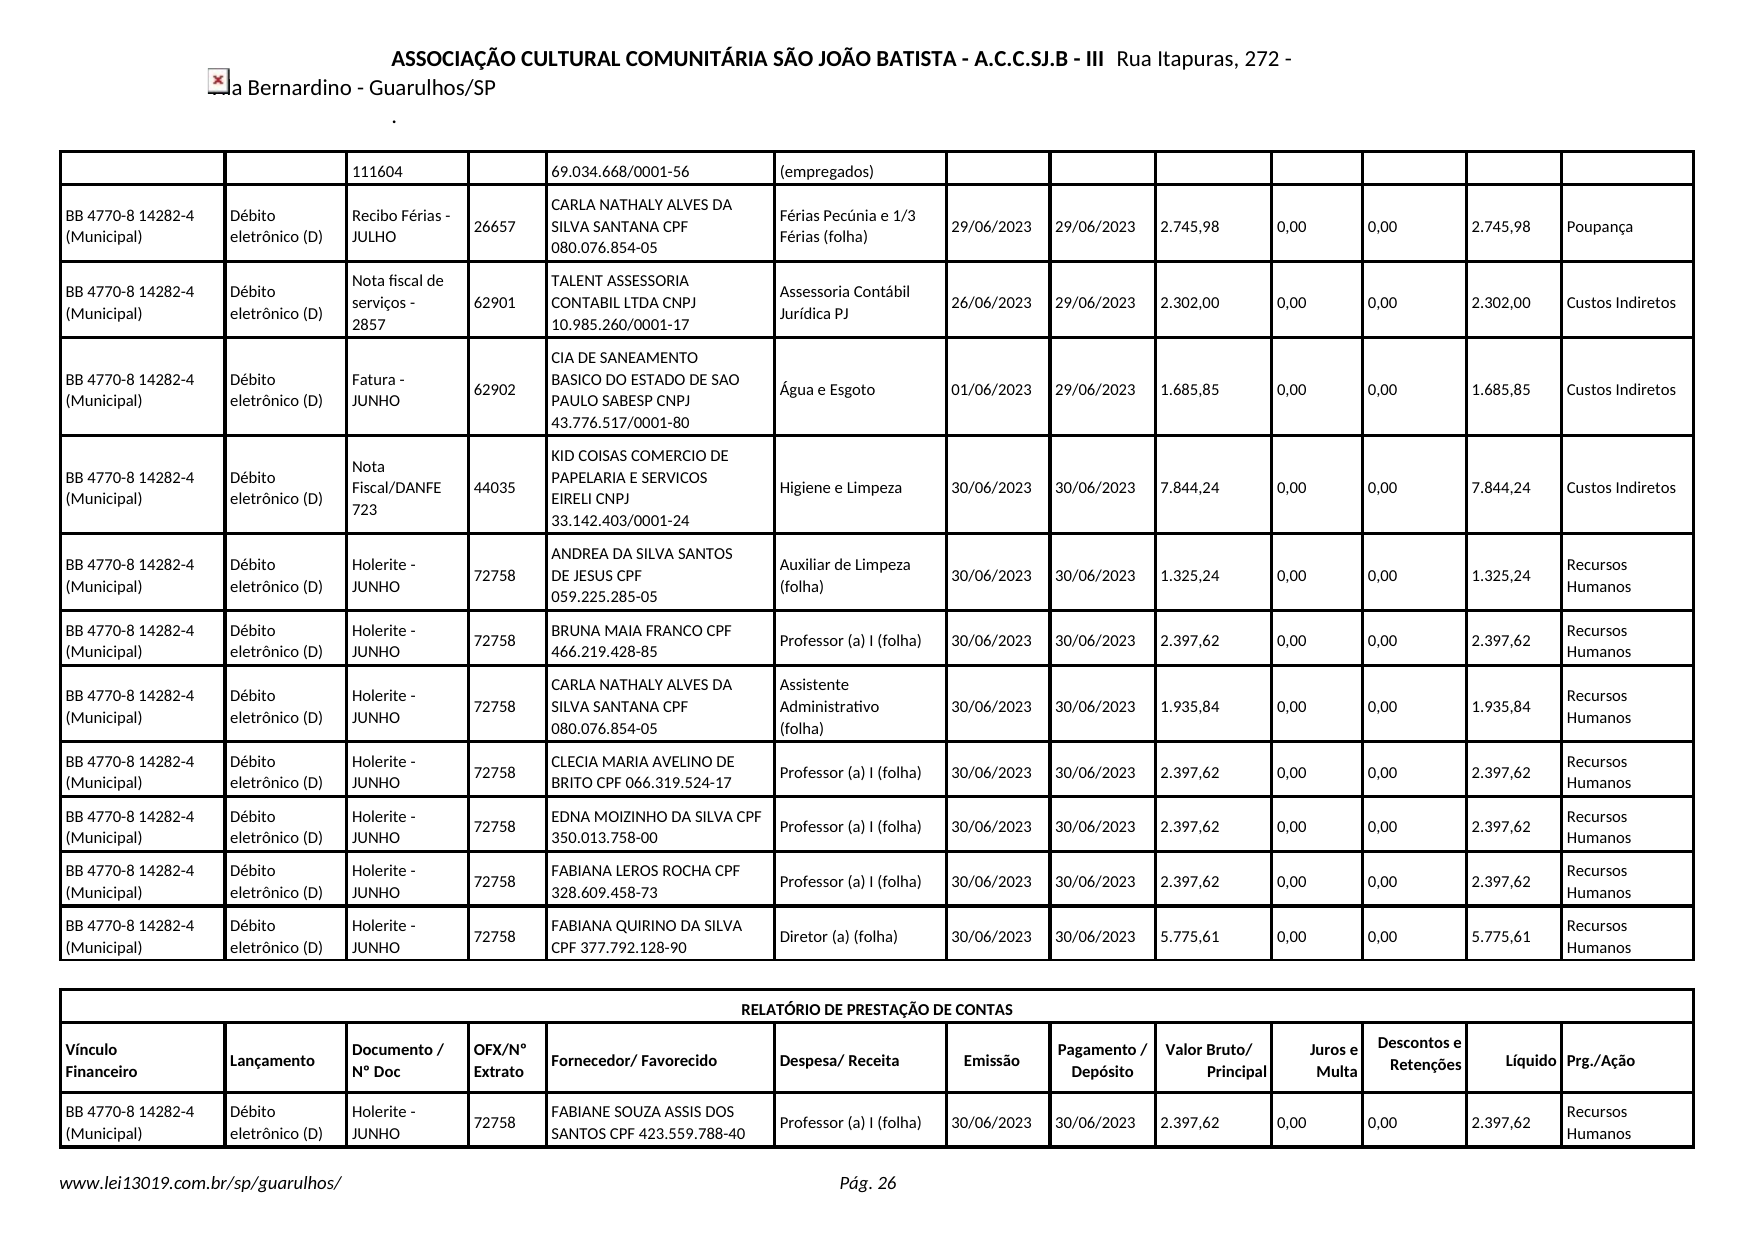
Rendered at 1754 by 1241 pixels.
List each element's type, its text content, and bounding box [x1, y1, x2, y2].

table_cell BB 4770-8 14282-4 (Municipal) [62, 743, 223, 795]
table_cell FABIANA LEROS ROCHA CPF 328.609.458-73 [548, 853, 773, 904]
table_cell 2.745,98 [1468, 186, 1560, 259]
table_cell 30/06/2023 [1052, 743, 1154, 795]
table_cell BB 4770-8 14282-4 (Municipal) [62, 853, 223, 904]
table_cell 30/06/2023 [948, 853, 1048, 904]
table_cell [62, 153, 223, 183]
table_cell Prg./Ação [1563, 1024, 1692, 1091]
table_cell 30/06/2023 [1052, 1094, 1154, 1145]
table_cell 72758 [470, 908, 545, 959]
table_cell 7.844,24 [1157, 437, 1270, 532]
table_cell Débito eletrônico (D) [227, 908, 345, 959]
table_cell Holerite - JUNHO [348, 908, 467, 959]
table_cell Débito eletrônico (D) [227, 535, 345, 609]
table_cell BB 4770-8 14282-4 (Municipal) [62, 437, 223, 532]
table_cell 30/06/2023 [948, 612, 1048, 663]
table_cell 5.775,61 [1157, 908, 1270, 959]
table_cell TALENT ASSESSORIA CONTABIL LTDA CNPJ 10.985.260/0001-17 [548, 263, 773, 336]
table_cell Débito eletrônico (D) [227, 798, 345, 849]
table_cell Débito eletrônico (D) [227, 612, 345, 663]
table_cell 01/06/2023 [948, 339, 1048, 434]
table_cell 2.745,98 [1157, 186, 1270, 259]
table_cell Custos Indiretos [1563, 339, 1692, 434]
table_cell [1273, 153, 1361, 183]
table_cell 29/06/2023 [948, 186, 1048, 259]
table_cell BB 4770-8 14282-4 (Municipal) [62, 798, 223, 849]
table_cell 30/06/2023 [948, 1094, 1048, 1145]
table_cell Recursos Humanos [1563, 908, 1692, 959]
table_cell Professor (a) I (folha) [776, 612, 945, 663]
table_cell 0,00 [1364, 186, 1465, 259]
table_cell Holerite - JUNHO [348, 535, 467, 609]
table_cell 2.397,62 [1157, 853, 1270, 904]
table_cell Fatura - JUNHO [348, 339, 467, 434]
table_cell [948, 153, 1048, 183]
table_cell [1157, 153, 1270, 183]
table_cell 29/06/2023 [1052, 186, 1154, 259]
table_cell Lançamento [227, 1024, 345, 1091]
table_cell 72758 [470, 535, 545, 609]
table_cell 0,00 [1273, 1094, 1361, 1145]
table_cell 44035 [470, 437, 545, 532]
table_cell 0,00 [1364, 339, 1465, 434]
table_cell 30/06/2023 [1052, 535, 1154, 609]
table_cell 0,00 [1273, 743, 1361, 795]
table_cell 0,00 [1273, 612, 1361, 663]
table_cell BB 4770-8 14282-4 (Municipal) [62, 667, 223, 740]
table_cell 72758 [470, 743, 545, 795]
table_cell - 111604 [348, 153, 467, 183]
table_cell Débito eletrônico (D) [227, 1094, 345, 1145]
table_cell 0,00 [1364, 853, 1465, 904]
table_cell 2.397,62 [1468, 612, 1560, 663]
table_cell Custos Indiretos [1563, 437, 1692, 532]
table_cell 30/06/2023 [1052, 667, 1154, 740]
table_cell 2.397,62 [1468, 798, 1560, 849]
table_cell Assessoria Contábil Jurídica PJ [776, 263, 945, 336]
table_cell Recursos Humanos [1563, 535, 1692, 609]
table_cell Férias Pecúnia e 1/3 Férias (folha) [776, 186, 945, 259]
table_cell OFX/Nº Extrato [470, 1024, 545, 1091]
table_cell 0,00 [1364, 263, 1465, 336]
table_cell 29/06/2023 [1052, 263, 1154, 336]
table_cell 2.397,62 [1157, 798, 1270, 849]
table_cell 0,00 [1273, 908, 1361, 959]
table_cell Recibo Férias - JULHO [348, 186, 467, 259]
table_cell CARLA NATHALY ALVES DA SILVA SANTANA CPF 080.076.854-05 [548, 186, 773, 259]
table_cell Valor Bruto/ Principal [1157, 1024, 1270, 1091]
table_cell 30/06/2023 [1052, 612, 1154, 663]
table_cell Professor (a) I (folha) [776, 853, 945, 904]
table_cell Recursos Humanos [1563, 853, 1692, 904]
table_cell CARLA NATHALY ALVES DA SILVA SANTANA CPF 080.076.854-05 [548, 667, 773, 740]
table_cell 0,00 [1273, 186, 1361, 259]
table_cell 0,00 [1273, 853, 1361, 904]
table_cell 0,00 [1364, 437, 1465, 532]
table_cell BB 4770-8 14282-4 (Municipal) [62, 535, 223, 609]
table_cell [470, 153, 545, 183]
table_cell 30/06/2023 [948, 667, 1048, 740]
table_cell 0,00 [1364, 743, 1465, 795]
table_cell Líquido [1468, 1024, 1560, 1091]
table_cell 30/06/2023 [1052, 853, 1154, 904]
table_cell Pagamento / Depósito [1052, 1024, 1154, 1091]
table_cell CIA DE SANEAMENTO BASICO DO ESTADO DE SAO PAULO SABESP CNPJ 43.776.517/0001-80 [548, 339, 773, 434]
table_cell 5.775,61 [1468, 908, 1560, 959]
table_cell Recursos Humanos [1563, 798, 1692, 849]
table_cell [1468, 153, 1560, 183]
table_header RELATÓRIO DE PRESTAÇÃO DE CONTAS [62, 991, 1692, 1021]
table_cell 2.397,62 [1468, 1094, 1560, 1145]
table_cell 1.935,84 [1157, 667, 1270, 740]
table_cell Débito eletrônico (D) [227, 339, 345, 434]
table_cell Poupança [1563, 186, 1692, 259]
table_cell Despesa/ Receita [776, 1024, 945, 1091]
table_cell Débito eletrônico (D) [227, 186, 345, 259]
table_cell Holerite - JUNHO [348, 667, 467, 740]
table_cell Professor (a) I (folha) [776, 743, 945, 795]
table_cell 0,00 [1364, 1094, 1465, 1145]
table_cell Juros e Multa [1273, 1024, 1361, 1091]
table_cell 30/06/2023 [1052, 908, 1154, 959]
table_cell [1563, 153, 1692, 183]
table_cell 62901 [470, 263, 545, 336]
table_cell 0,00 [1364, 612, 1465, 663]
table_cell 1.935,84 [1468, 667, 1560, 740]
table_cell Nota Fiscal/DANFE 723 [348, 437, 467, 532]
table_cell 30/06/2023 [1052, 437, 1154, 532]
table_cell 26/06/2023 [948, 263, 1048, 336]
table_cell Professor (a) I (folha) [776, 798, 945, 849]
table_cell (empregados) [776, 153, 945, 183]
table_cell 0,00 [1273, 339, 1361, 434]
table_cell 0,00 [1273, 263, 1361, 336]
table_cell 0,00 [1364, 667, 1465, 740]
table_cell Assistente Administrativo (folha) [776, 667, 945, 740]
table_cell Recursos Humanos [1563, 743, 1692, 795]
table_cell BB 4770-8 14282-4 (Municipal) [62, 908, 223, 959]
table_cell CLECIA MARIA AVELINO DE BRITO CPF 066.319.524-17 [548, 743, 773, 795]
table_cell Fornecedor/ Favorecido [548, 1024, 773, 1091]
table_cell 1.325,24 [1157, 535, 1270, 609]
table_cell BB 4770-8 14282-4 (Municipal) [62, 186, 223, 259]
table_cell 0,00 [1273, 667, 1361, 740]
table_cell [227, 153, 345, 183]
table_cell FABIANE SOUZA ASSIS DOS SANTOS CPF 423.559.788-40 [548, 1094, 773, 1145]
table_cell 1.325,24 [1468, 535, 1560, 609]
table_cell 0,00 [1273, 798, 1361, 849]
table_cell Holerite - JUNHO [348, 743, 467, 795]
table_cell BB 4770-8 14282-4 (Municipal) [62, 1094, 223, 1145]
table_cell Débito eletrônico (D) [227, 853, 345, 904]
table_cell Nota fiscal de serviços - 2857 [348, 263, 467, 336]
table_cell Débito eletrônico (D) [227, 667, 345, 740]
table_cell KID COISAS COMERCIO DE PAPELARIA E SERVICOS EIRELI CNPJ 33.142.403/0001-24 [548, 437, 773, 532]
table_cell 2.397,62 [1468, 853, 1560, 904]
table_cell 0,00 [1273, 437, 1361, 532]
table_cell 30/06/2023 [948, 535, 1048, 609]
table_cell 1.685,85 [1468, 339, 1560, 434]
table_cell 2.397,62 [1157, 612, 1270, 663]
table_cell Holerite - JUNHO [348, 798, 467, 849]
table_cell 1.685,85 [1157, 339, 1270, 434]
table_cell Holerite - JUNHO [348, 853, 467, 904]
table_cell 2.302,00 [1468, 263, 1560, 336]
table_cell Descontos e Retenções [1364, 1024, 1465, 1091]
table_cell Custos Indiretos [1563, 263, 1692, 336]
table_cell 72758 [470, 798, 545, 849]
table_cell 72758 [470, 1094, 545, 1145]
table_cell Higiene e Limpeza [776, 437, 945, 532]
table_cell 2.302,00 [1157, 263, 1270, 336]
table_cell 0,00 [1364, 535, 1465, 609]
table_cell Auxiliar de Limpeza (folha) [776, 535, 945, 609]
table_cell Holerite - JUNHO [348, 612, 467, 663]
table_cell Água e Esgoto [776, 339, 945, 434]
table_cell EDNA MOIZINHO DA SILVA CPF 350.013.758-00 [548, 798, 773, 849]
table_cell 72758 [470, 612, 545, 663]
table_cell [1364, 153, 1465, 183]
table_cell Débito eletrônico (D) [227, 743, 345, 795]
table_cell Documento / Nº Doc [348, 1024, 467, 1091]
table_cell Professor (a) I (folha) [776, 1094, 945, 1145]
table_cell 72758 [470, 853, 545, 904]
table_cell Emissão [948, 1024, 1048, 1091]
table_cell Holerite - JUNHO [348, 1094, 467, 1145]
table_cell 2.397,62 [1468, 743, 1560, 795]
table_cell Diretor (a) (folha) [776, 908, 945, 959]
table_cell 29/06/2023 [1052, 339, 1154, 434]
table_cell 30/06/2023 [948, 437, 1048, 532]
table_cell 72758 [470, 667, 545, 740]
table_cell 2.397,62 [1157, 743, 1270, 795]
table_cell Recursos Humanos [1563, 612, 1692, 663]
table_cell 26657 [470, 186, 545, 259]
table_cell 2.397,62 [1157, 1094, 1270, 1145]
table_cell BB 4770-8 14282-4 (Municipal) [62, 339, 223, 434]
table_cell Débito eletrônico (D) [227, 437, 345, 532]
table_cell 30/06/2023 [1052, 798, 1154, 849]
table_cell BB 4770-8 14282-4 (Municipal) [62, 612, 223, 663]
table_cell Vínculo Financeiro [62, 1024, 223, 1091]
table_cell ANDREA DA SILVA SANTOS DE JESUS CPF 059.225.285-05 [548, 535, 773, 609]
table_cell Débito eletrônico (D) [227, 263, 345, 336]
table_cell 0,00 [1273, 535, 1361, 609]
table_cell 0,00 [1364, 908, 1465, 959]
table_cell Recursos Humanos [1563, 1094, 1692, 1145]
table_cell BRUNA MAIA FRANCO CPF 466.219.428-85 [548, 612, 773, 663]
table_cell [1052, 153, 1154, 183]
table_cell 0,00 [1364, 798, 1465, 849]
table_cell 62902 [470, 339, 545, 434]
table_cell 30/06/2023 [948, 798, 1048, 849]
table_cell Recursos Humanos [1563, 667, 1692, 740]
table_cell 7.844,24 [1468, 437, 1560, 532]
table_cell FABIANA QUIRINO DA SILVA CPF 377.792.128-90 [548, 908, 773, 959]
table_cell 69.034.668/0001-56 [548, 153, 773, 183]
table_cell 30/06/2023 [948, 908, 1048, 959]
table_cell BB 4770-8 14282-4 (Municipal) [62, 263, 223, 336]
table_cell 30/06/2023 [948, 743, 1048, 795]
